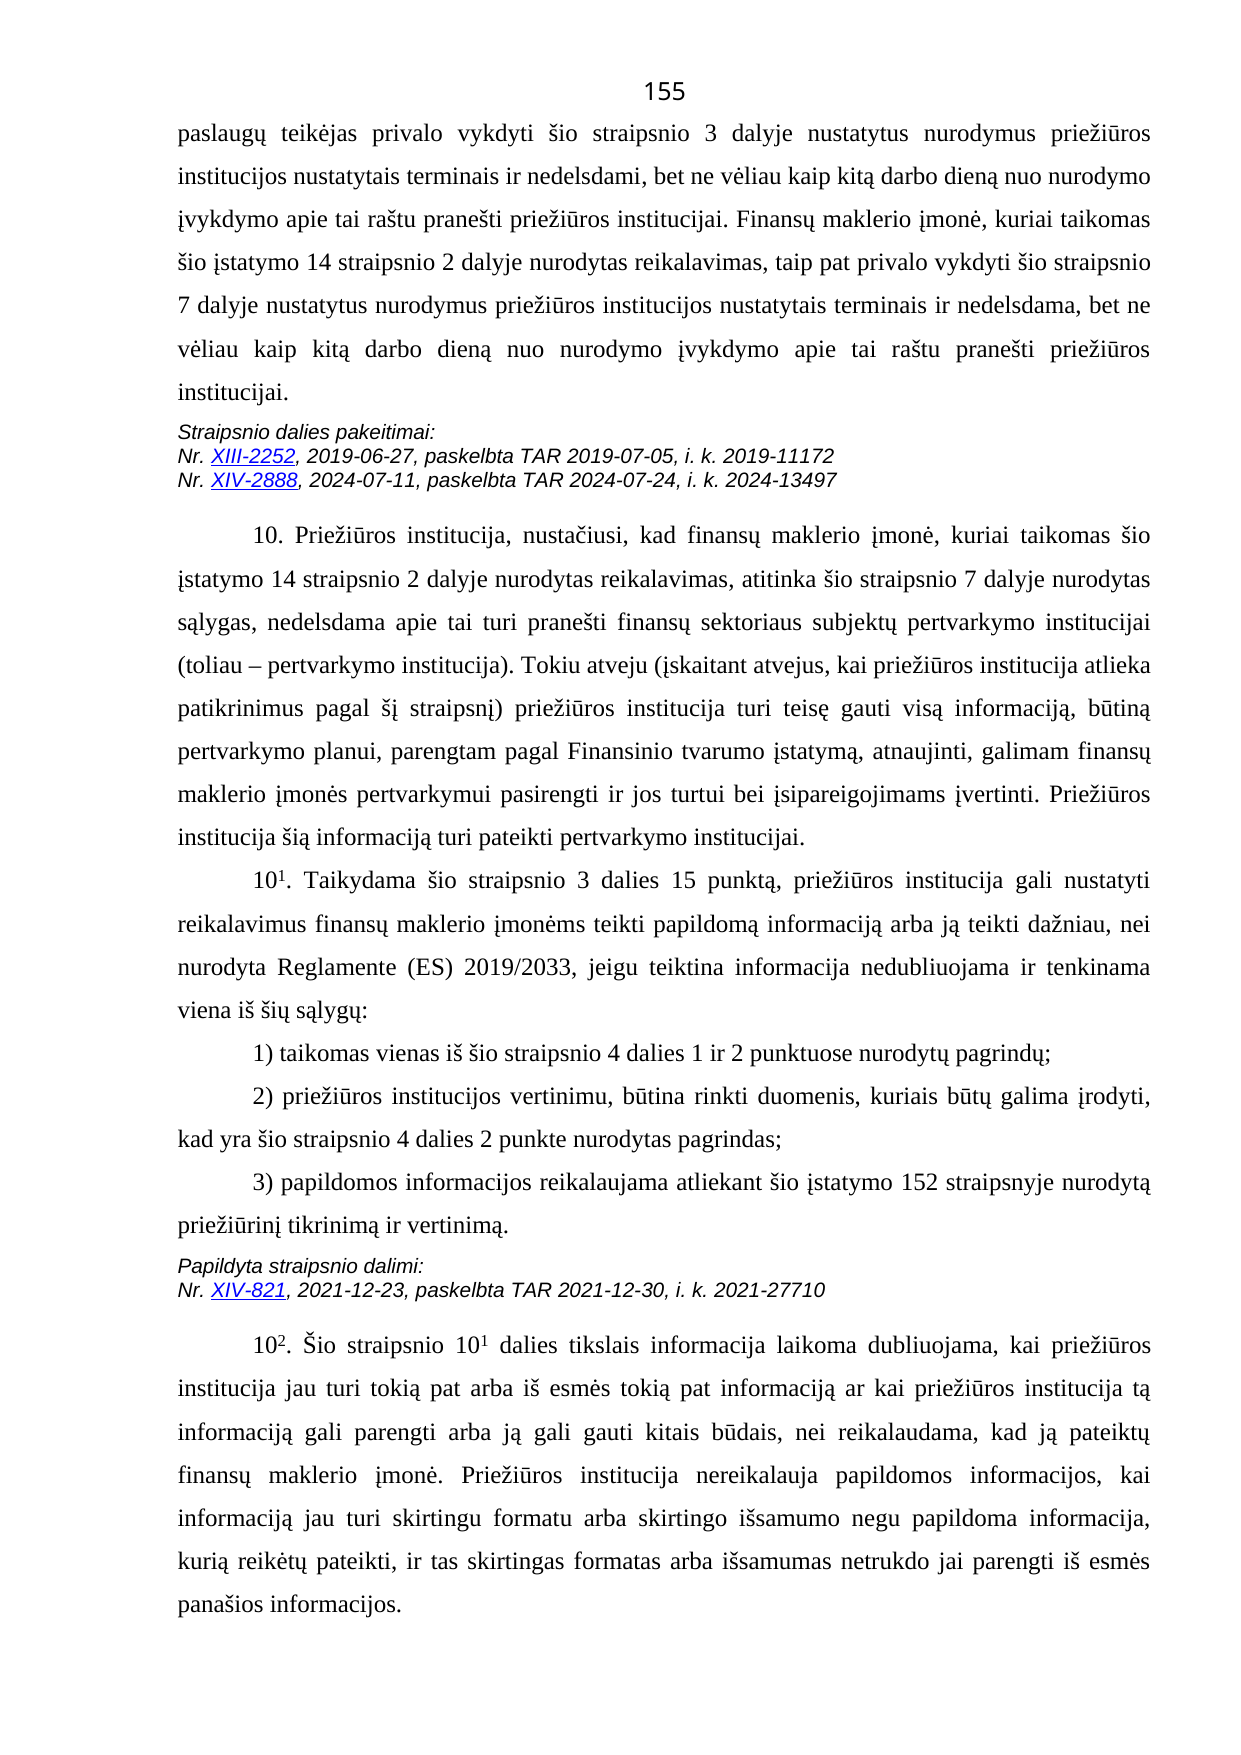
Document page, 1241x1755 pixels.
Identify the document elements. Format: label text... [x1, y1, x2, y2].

text Nr. XIV-2888, 2024-07-11, paskelbta TAR 2024-07-24, i. k. 2024-13497 [177, 468, 1152, 492]
text 3) papildomos informacijos reikalaujama atliekant šio įstatymo 152 straipsnyje nurodytą priežiūrinį tikrinimą ir vertinimą. [177, 1167, 1152, 1239]
text Nr. XIII-2252, 2019-06-27, paskelbta TAR 2019-07-05, i. k. 2019-11172 [177, 444, 1152, 468]
text 2) priežiūros institucijos vertinimu, būtina rinkti duomenis, kuriais būtų galima įrodyti, kad yra šio straipsnio 4 dalies 2 punkte nurodytas pagrindas; [177, 1081, 1152, 1153]
text Papildyta straipsnio dalimi: [177, 1254, 1152, 1278]
text Straipsnio dalies pakeitimai: [177, 420, 1152, 444]
text 102. Šio straipsnio 101 dalies tikslais informacija laikoma dubliuojama, kai priežiūros institucija jau turi tokią pat arba iš esmės tokią pat informaciją ar kai priežiūros institucija tą informaciją gali parengti arba ją gali gauti kitais būdais, nei reikalaudama, kad ją pateiktų finansų maklerio įmonė. Priežiūros institucija nereikalauja papildomos informacijos, kai informaciją jau turi skirtingu formatu arba skirtingo išsamumo negu papildoma informacija, kurią reikėtų pateikti, ir tas skirtingas formatas arba išsamumas netrukdo jai parengti iš esmės panašios informacijos. [177, 1330, 1152, 1618]
text paslaugų teikėjas privalo vykdyti šio straipsnio 3 dalyje nustatytus nurodymus priežiūros institucijos nustatytais terminais ir nedelsdami, bet ne vėliau kaip kitą darbo dieną nuo nurodymo įvykdymo apie tai raštu pranešti priežiūros institucijai. Finansų maklerio įmonė, kuriai taikomas šio įstatymo 14 straipsnio 2 dalyje nurodytas reikalavimas, taip pat privalo vykdyti šio straipsnio 7 dalyje nustatytus nurodymus priežiūros institucijos nustatytais terminais ir nedelsdama, bet ne vėliau kaip kitą darbo dieną nuo nurodymo įvykdymo apie tai raštu pranešti priežiūros institucijai. [177, 118, 1152, 406]
text 1) taikomas vienas iš šio straipsnio 4 dalies 1 ir 2 punktuose nurodytų pagrindų; [177, 1038, 1152, 1067]
text Nr. XIV-821, 2021-12-23, paskelbta TAR 2021-12-30, i. k. 2021-27710 [177, 1278, 1152, 1302]
text 101. Taikydama šio straipsnio 3 dalies 15 punktą, priežiūros institucija gali nustatyti reikalavimus finansų maklerio įmonėms teikti papildomą informaciją arba ją teikti dažniau, nei nurodyta Reglamente (ES) 2019/2033, jeigu teiktina informacija nedubliuojama ir tenkinama viena iš šių sąlygų: [177, 866, 1152, 1024]
text 10. Priežiūros institucija, nustačiusi, kad finansų maklerio įmonė, kuriai taikomas šio įstatymo 14 straipsnio 2 dalyje nurodytas reikalavimas, atitinka šio straipsnio 7 dalyje nurodytas sąlygas, nedelsdama apie tai turi pranešti finansų sektoriaus subjektų pertvarkymo institucijai (toliau – pertvarkymo institucija). Tokiu atveju (įskaitant atvejus, kai priežiūros institucija atlieka patikrinimus pagal šį straipsnį) priežiūros institucija turi teisę gauti visą informaciją, būtiną pertvarkymo planui, parengtam pagal Finansinio tvarumo įstatymą, atnaujinti, galimam finansų maklerio įmonės pertvarkymui pasirengti ir jos turtui bei įsipareigojimams įvertinti. Priežiūros institucija šią informaciją turi pateikti pertvarkymo institucijai. [177, 521, 1152, 851]
